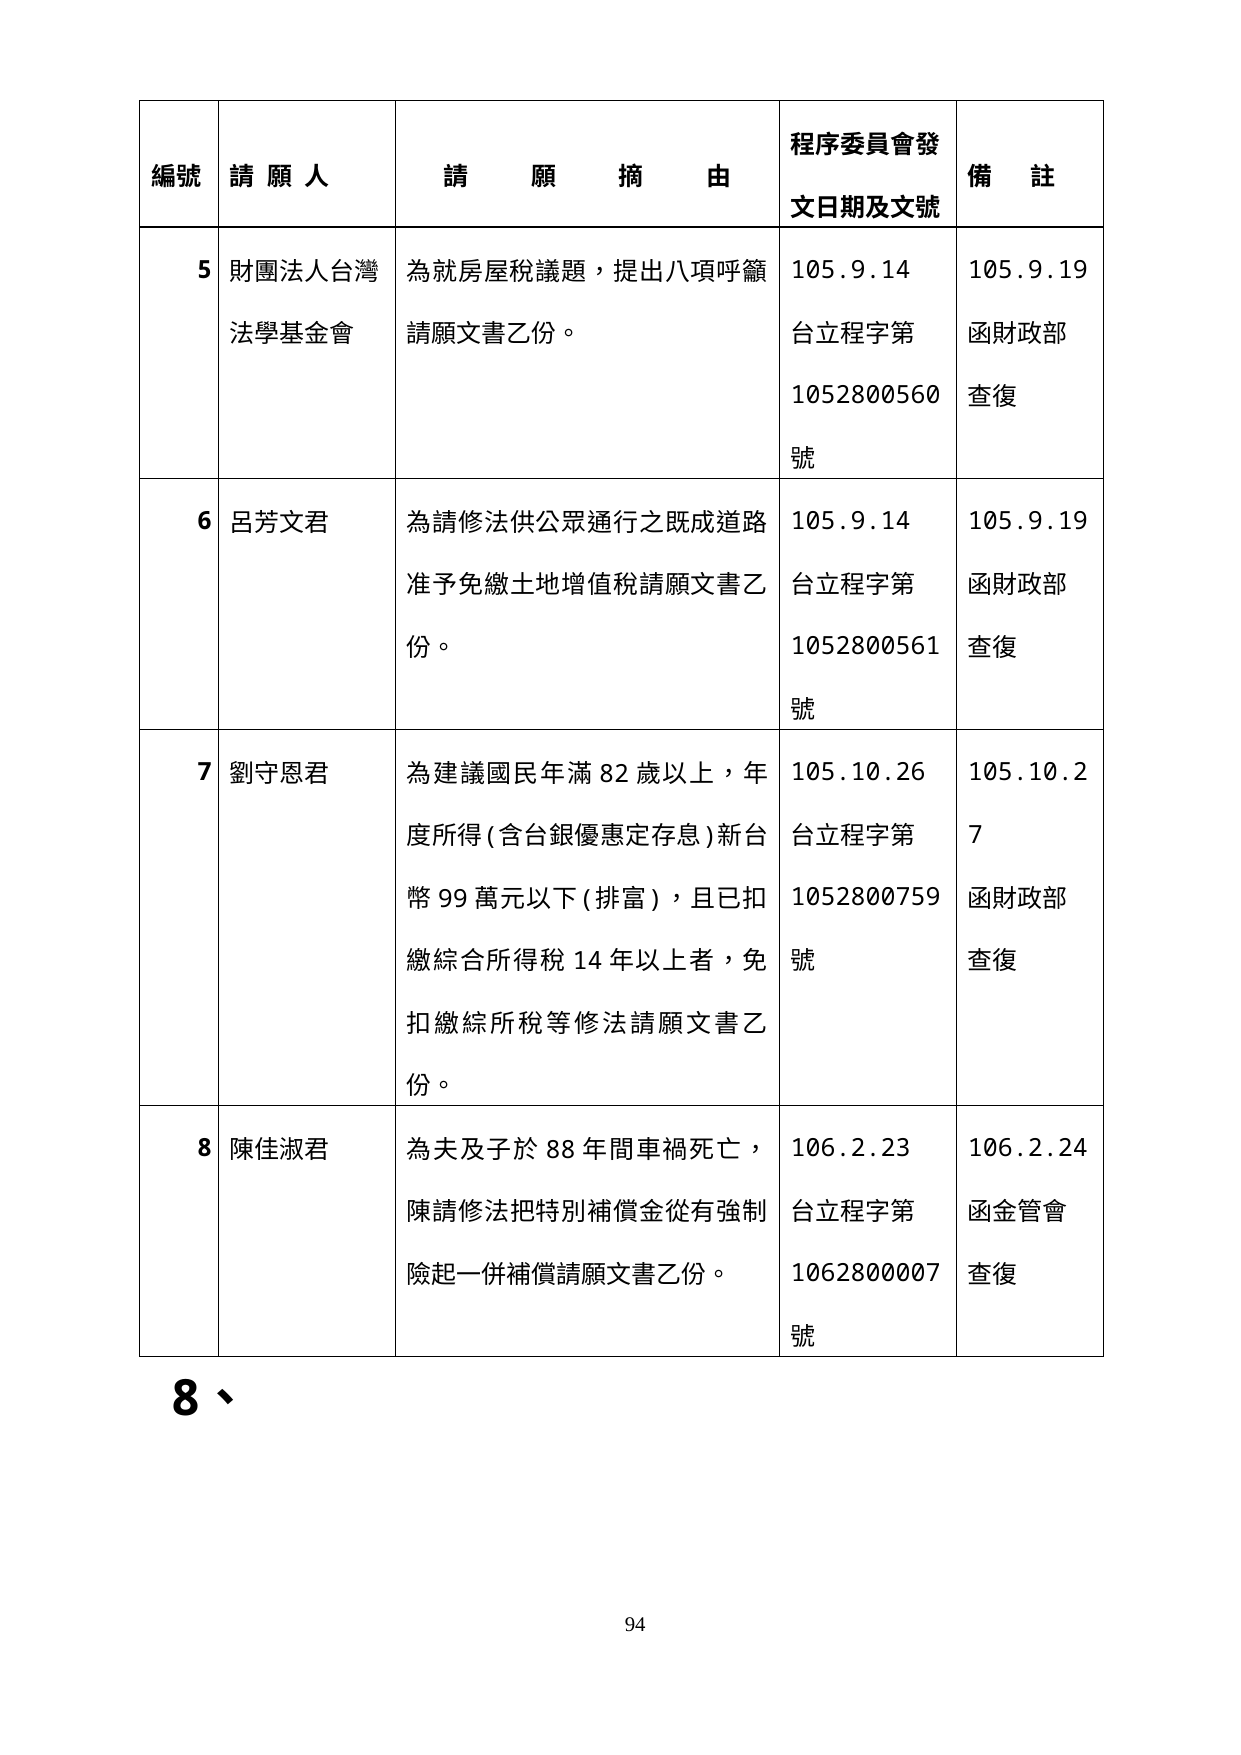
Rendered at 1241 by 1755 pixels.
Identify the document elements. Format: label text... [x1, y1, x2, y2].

table_cell 106.2.23 台立程字第 1062800007號 [780, 1106, 956, 1356]
table_cell 105.9.19 函財政部 查復 [957, 228, 1103, 477]
table_cell 陳佳淑君 [219, 1106, 395, 1356]
table_cell 為就房屋稅議題，提出八項呼籲請願文書乙份。 [396, 228, 779, 477]
table_cell 105.10.26 台立程字第 1052800759號 [780, 730, 956, 1104]
table_cell 為建議國民年滿82歲以上，年度所得(含台銀優惠定存息)新台幣99萬元以下(排富)，且已扣繳綜合所得稅14年以上者，免扣繳綜所稅等修法請願文書乙份。 [396, 730, 779, 1104]
table_cell 105.9.14 台立程字第 1052800560號 [780, 228, 956, 477]
table_header 編號 [140, 101, 218, 226]
table_cell 為夫及子於88年間車禍死亡，陳請修法把特別補償金從有強制險起一併補償請願文書乙份。 [396, 1106, 779, 1356]
table_cell 106.2.24 函金管會 查復 [957, 1106, 1103, 1356]
table_header 請 願 摘 由 [396, 101, 779, 226]
table_cell 105.9.14 台立程字第 1052800561號 [780, 479, 956, 728]
table_cell [140, 479, 218, 728]
table_cell [140, 1106, 218, 1356]
table_cell 為請修法供公眾通行之既成道路准予免繳土地增值稅請願文書乙份。 [396, 479, 779, 728]
table_header 請 願 人 [219, 101, 395, 226]
table_cell 呂芳文君 [219, 479, 395, 728]
table_cell 劉守恩君 [219, 730, 395, 1104]
table_cell 105.10.27 函財政部 查復 [957, 730, 1103, 1104]
table_header 程序委員會發文日期及文號 [780, 101, 956, 226]
table_cell [140, 730, 218, 1104]
table_cell 105.9.19 函財政部 查復 [957, 479, 1103, 728]
table_cell 財團法人台灣法學基金會 [219, 228, 395, 477]
table_header 備 註 [957, 101, 1103, 226]
table_cell [140, 228, 218, 477]
